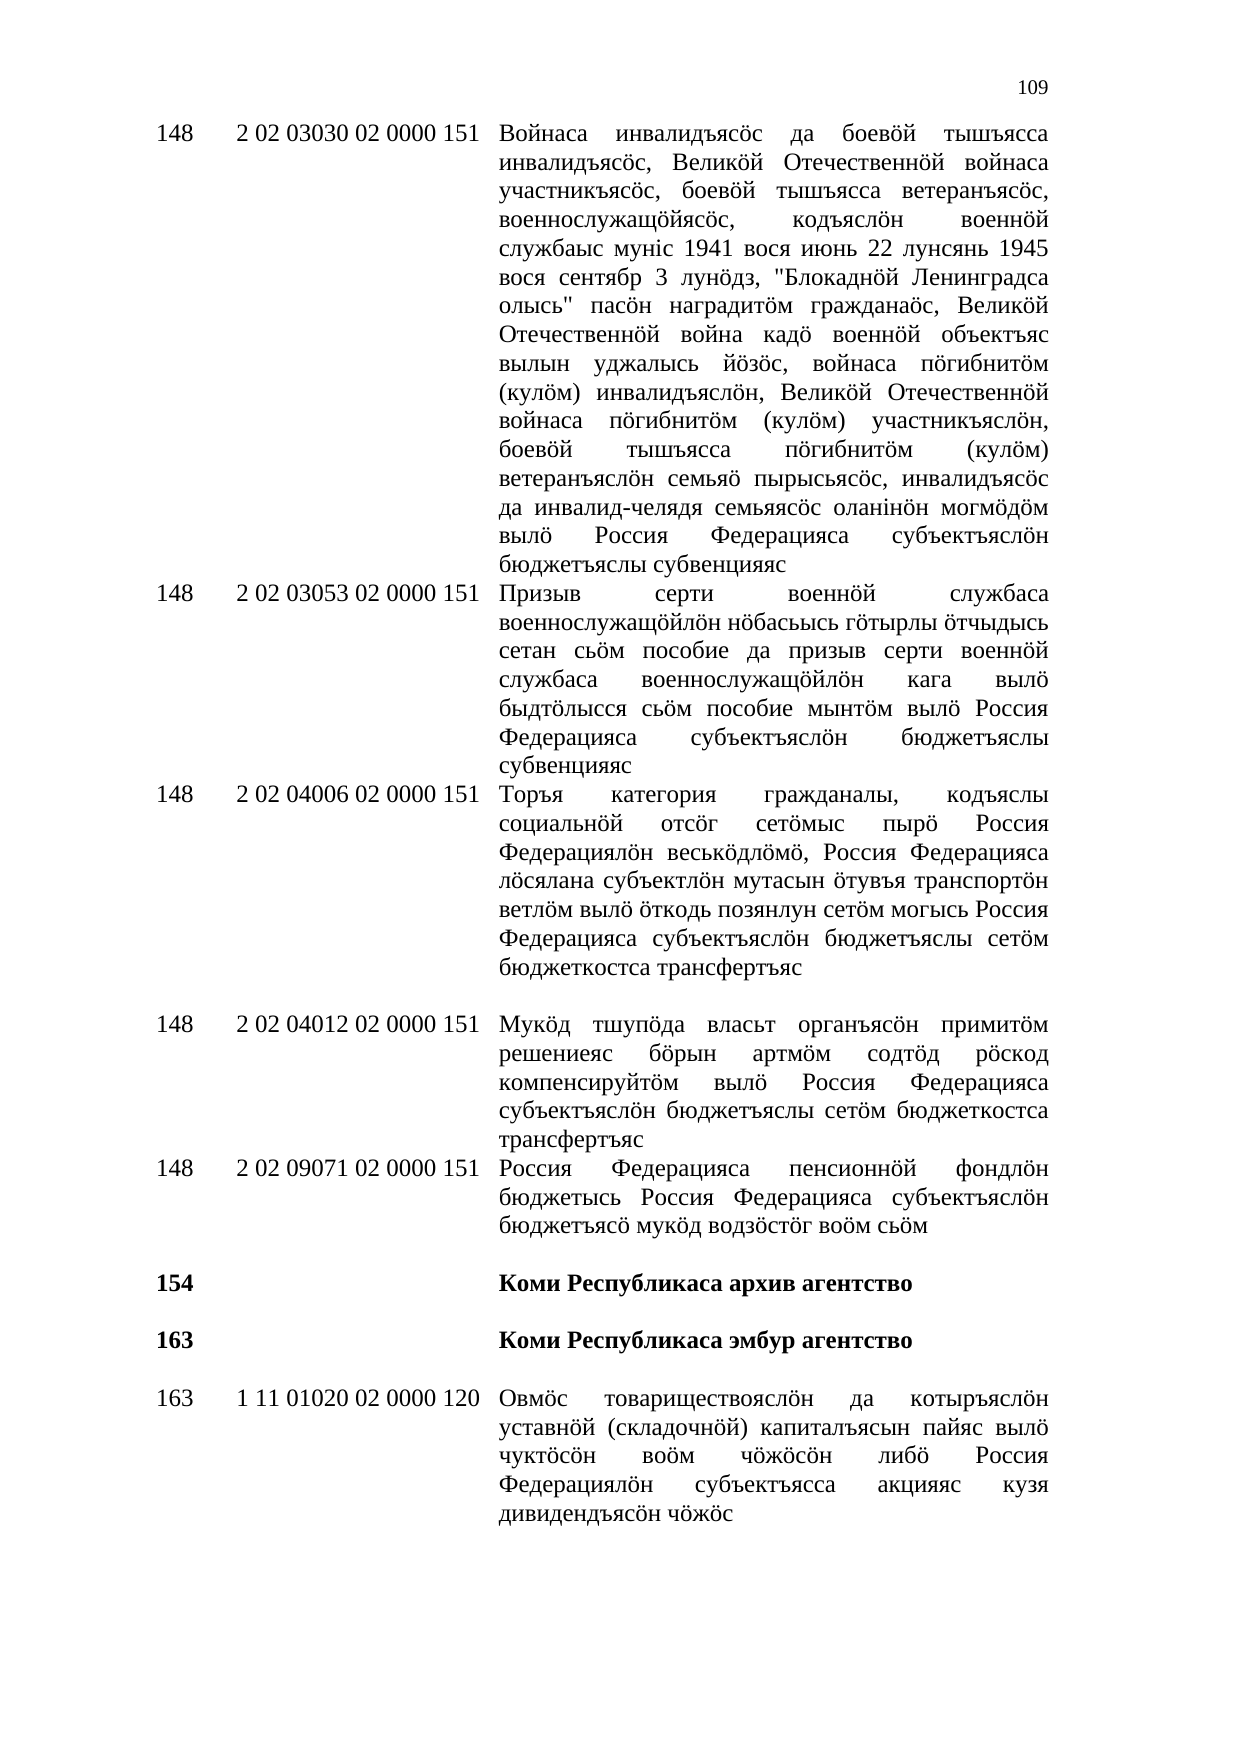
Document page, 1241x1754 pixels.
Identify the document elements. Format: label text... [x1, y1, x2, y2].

table_cell Коми Республикаса эмбур агентство [493, 1326, 1055, 1383]
table_cell 148 [119, 1009, 230, 1153]
table_cell 154 [119, 1268, 230, 1326]
table_cell 2 02 09071 02 0000 151 [230, 1153, 493, 1268]
table_cell 2 02 03030 02 0000 151 [230, 118, 493, 578]
table_cell Войнаса инвалидъясöс да боевöй тышъясса инвалидъясöс, Великöй Отечественнöй войнаса участникъясöс, боевöй тышъясса ветеранъясöс, военнослужащöйясöс, кодъяслöн военнöй службаыс муніс 1941 вося июнь 22 лунсянь 1945 вося сентябр 3 лунöдз, "Блокаднöй Ленинградса олысь" пасöн наградитöм гражданаöс, Великöй Отечественнöй война кадö военнöй объектъяс вылын уджалысь йöзöс, войнаса пöгибнитöм (кулöм) инвалидъяслöн, Великöй Отечественнöй войнаса пöгибнитöм (кулöм) участникъяслöн, боевöй тышъясса пöгибнитöм (кулöм) ветеранъяслöн семьяö пырысьясöс, инвалидъясöс да инвалид-челядя семьяясöс оланінöн могмöдöм вылö Россия Федерацияса субъектъяслöн бюджетъяслы субвенцияяс [493, 118, 1055, 578]
table_cell Призыв серти военнöй службаса военнослужащöйлöн нöбасьысь гöтырлы öтчыдысь сетан сьöм пособие да призыв серти военнöй службаса военнослужащöйлöн кага вылö быдтöлысся сьöм пособие мынтöм вылö Россия Федерацияса субъектъяслöн бюджетъяслы субвенцияяс [493, 578, 1055, 779]
table_cell 163 [119, 1326, 230, 1383]
table_cell 2 02 04012 02 0000 151 [230, 1009, 493, 1153]
table_cell Россия Федерацияса пенсионнöй фондлöн бюджетысь Россия Федерацияса субъектъяслöн бюджетъясö мукöд водзöстöг воöм сьöм [493, 1153, 1055, 1268]
table_cell [1055, 779, 1107, 1009]
table_cell 1 11 01020 02 0000 120 [230, 1383, 493, 1527]
table_cell 163 [119, 1383, 230, 1527]
table_cell 148 [119, 1153, 230, 1268]
table_cell Коми Республикаса архив агентство [493, 1268, 1055, 1326]
table_cell 148 [119, 779, 230, 1009]
table_cell [230, 1268, 493, 1326]
table_cell [1055, 1009, 1107, 1153]
table_cell [1055, 1268, 1107, 1326]
table_cell [230, 1326, 493, 1383]
table_cell 2 02 03053 02 0000 151 [230, 578, 493, 779]
table_cell [1055, 578, 1107, 779]
table_cell Овмöс товариществояслöн да котыръяслöн уставнöй (складочнöй) капиталъясын пайяс вылö чуктöсöн воöм чöжöсöн либö Россия Федерациялöн субъектъясса акцияяс кузя дивидендъясöн чöжöс [493, 1383, 1055, 1527]
table_cell [1055, 1383, 1107, 1527]
table_cell Торъя категория гражданалы, кодъяслы социальнöй отсöг сетöмыс пырö Россия Федерациялöн веськöдлöмö, Россия Федерацияса лöсялана субъектлöн мутасын öтувъя транспортöн ветлöм вылö öткодь позянлун сетöм могысь Россия Федерацияса субъектъяслöн бюджетъяслы сетöм бюджеткостса трансфертъяс [493, 779, 1055, 1009]
table_cell [1055, 1153, 1107, 1268]
table_cell 148 [119, 578, 230, 779]
table_cell [1055, 118, 1107, 578]
table_cell [1055, 1326, 1107, 1383]
table_cell 2 02 04006 02 0000 151 [230, 779, 493, 1009]
table_cell 148 [119, 118, 230, 578]
